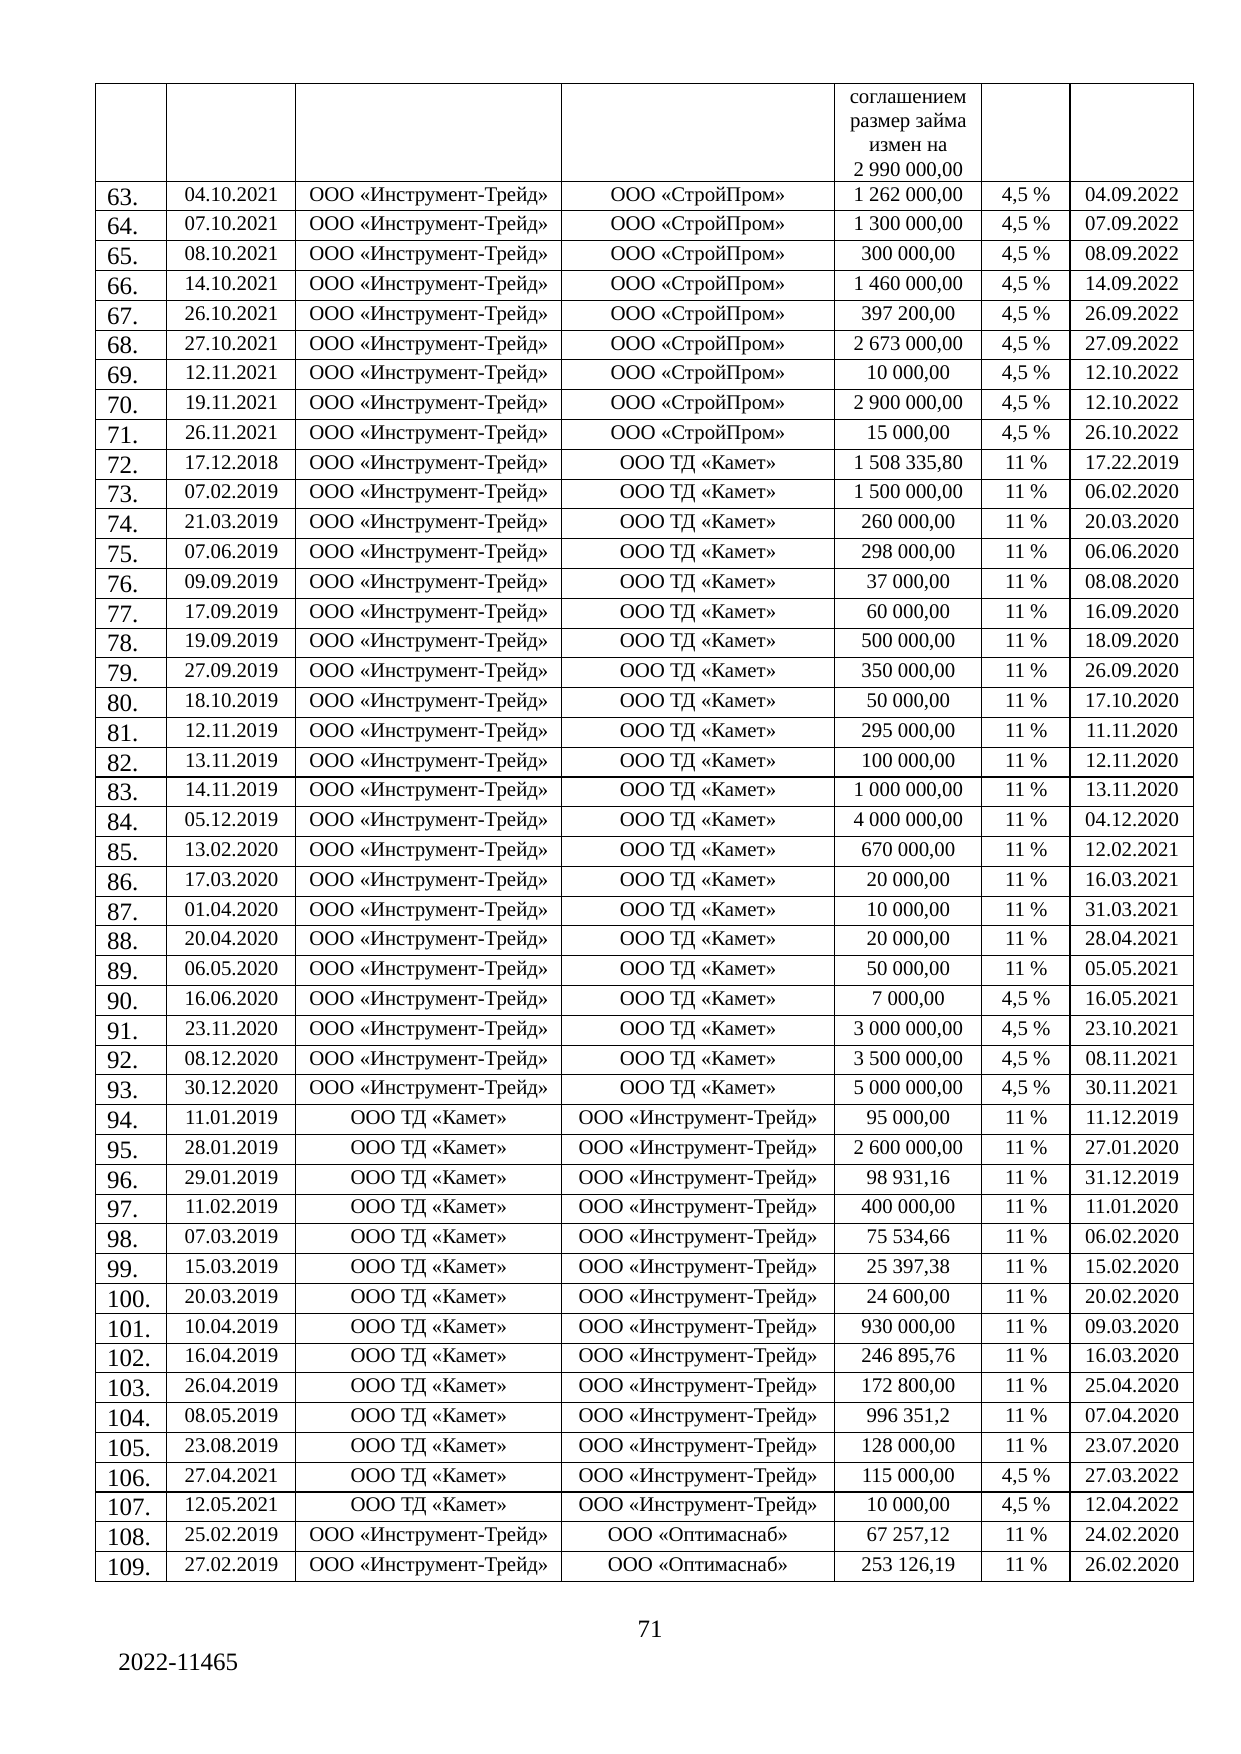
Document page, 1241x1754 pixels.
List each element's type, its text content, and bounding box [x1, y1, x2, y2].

table_cell 95 000,00 [835, 1105, 981, 1134]
table_cell ООО ТД «Камет» [562, 629, 834, 657]
table_cell 26.10.2021 [167, 301, 295, 329]
table_cell [96, 480, 166, 508]
table_cell ООО «СтройПром» [562, 390, 834, 419]
table_cell ООО «Инструмент-Трейд» [296, 1075, 561, 1104]
table_cell ООО «Инструмент-Трейд» [296, 420, 561, 449]
table_cell ООО «Инструмент-Трейд» [296, 956, 561, 985]
table_cell 11 % [982, 778, 1069, 806]
table_cell 4,5 % [982, 986, 1069, 1015]
table_cell 11 % [982, 629, 1069, 657]
table_cell 11 % [982, 1105, 1069, 1134]
table_cell ООО ТД «Камет» [562, 1046, 834, 1074]
table_cell [96, 688, 166, 717]
table_cell ООО «Инструмент-Трейд» [562, 1433, 834, 1462]
table_cell 25.02.2019 [167, 1522, 295, 1551]
table_cell 18.09.2020 [1071, 629, 1193, 657]
table_cell ООО «Инструмент-Трейд» [296, 897, 561, 925]
table_cell ООО «Инструмент-Трейд» [562, 1165, 834, 1193]
table_cell ООО «Инструмент-Трейд» [562, 1493, 834, 1521]
table_cell 08.12.2020 [167, 1046, 295, 1074]
table_cell 11.02.2019 [167, 1195, 295, 1223]
table_cell 11 % [982, 897, 1069, 925]
table_cell 25.04.2020 [1071, 1373, 1193, 1402]
table_cell ООО «Инструмент-Трейд» [296, 360, 561, 389]
table_cell ООО «СтройПром» [562, 211, 834, 240]
table_cell ООО «Инструмент-Трейд» [296, 718, 561, 747]
table_cell 27.10.2021 [167, 331, 295, 359]
table_cell ООО ТД «Камет» [296, 1135, 561, 1164]
table_cell [96, 1075, 166, 1104]
table_cell 11 % [982, 1195, 1069, 1223]
table_cell ООО «Инструмент-Трейд» [296, 867, 561, 896]
table_cell 98 931,16 [835, 1165, 981, 1193]
table_cell 11.01.2020 [1071, 1195, 1193, 1223]
table_cell ООО ТД «Камет» [562, 718, 834, 747]
table_cell 1 262 000,00 [835, 182, 981, 210]
table_cell 04.12.2020 [1071, 807, 1193, 836]
table_cell 04.10.2021 [167, 182, 295, 210]
table_cell 27.09.2019 [167, 658, 295, 687]
table_cell 1 500 000,00 [835, 480, 981, 508]
table_cell 26.02.2020 [1071, 1552, 1193, 1581]
table_cell [562, 84, 834, 181]
table_cell ООО «Инструмент-Трейд» [562, 1254, 834, 1283]
table_cell 31.03.2021 [1071, 897, 1193, 925]
table_cell 16.05.2021 [1071, 986, 1193, 1015]
table_cell ООО ТД «Камет» [296, 1373, 561, 1402]
table_cell 07.04.2020 [1071, 1403, 1193, 1432]
table_cell 4,5 % [982, 1463, 1069, 1491]
table_cell [96, 1254, 166, 1283]
table_cell ООО ТД «Камет» [562, 450, 834, 478]
table_cell [96, 926, 166, 955]
table_cell 17.03.2020 [167, 867, 295, 896]
table_cell [96, 1105, 166, 1134]
table_cell [96, 658, 166, 687]
table_cell [96, 1314, 166, 1342]
table_cell ООО «Инструмент-Трейд» [296, 807, 561, 836]
table_cell ООО ТД «Камет» [296, 1493, 561, 1521]
table_cell 20.04.2020 [167, 926, 295, 955]
table_cell 20 000,00 [835, 867, 981, 896]
table_cell ООО «Инструмент-Трейд» [296, 390, 561, 419]
table_cell 15 000,00 [835, 420, 981, 449]
table_cell 16.04.2019 [167, 1344, 295, 1372]
table_cell 4 000 000,00 [835, 807, 981, 836]
table_cell ООО ТД «Камет» [562, 599, 834, 627]
table_cell ООО «СтройПром» [562, 271, 834, 300]
table_cell 172 800,00 [835, 1373, 981, 1402]
table_cell 350 000,00 [835, 658, 981, 687]
table_cell ООО «Инструмент-Трейд» [562, 1284, 834, 1313]
table_cell 26.10.2022 [1071, 420, 1193, 449]
table_cell 11 % [982, 926, 1069, 955]
table_cell ООО «Инструмент-Трейд» [296, 1016, 561, 1044]
table_cell 30.12.2020 [167, 1075, 295, 1104]
table_cell ООО ТД «Камет» [296, 1195, 561, 1223]
table_cell ООО «СтройПром» [562, 360, 834, 389]
table_cell 3 000 000,00 [835, 1016, 981, 1044]
table_cell [96, 271, 166, 300]
table_cell 4,5 % [982, 1493, 1069, 1521]
table_cell 11 % [982, 1254, 1069, 1283]
table_cell 23.08.2019 [167, 1433, 295, 1462]
table_cell 26.04.2019 [167, 1373, 295, 1402]
table_cell [96, 211, 166, 240]
table_cell 06.02.2020 [1071, 480, 1193, 508]
table_cell ООО ТД «Камет» [296, 1403, 561, 1432]
table_cell 11.01.2019 [167, 1105, 295, 1134]
table_cell 16.09.2020 [1071, 599, 1193, 627]
table_cell 1 460 000,00 [835, 271, 981, 300]
table_cell 27.04.2021 [167, 1463, 295, 1491]
table_cell 16.03.2021 [1071, 867, 1193, 896]
table_cell 25 397,38 [835, 1254, 981, 1283]
table_cell [96, 1284, 166, 1313]
table_cell 7 000,00 [835, 986, 981, 1015]
table_cell 2 600 000,00 [835, 1135, 981, 1164]
table_cell 23.10.2021 [1071, 1016, 1193, 1044]
table_cell 06.05.2020 [167, 956, 295, 985]
table_cell ООО ТД «Камет» [562, 569, 834, 598]
table_cell 11 % [982, 956, 1069, 985]
table_cell 07.09.2022 [1071, 211, 1193, 240]
table_cell 08.08.2020 [1071, 569, 1193, 598]
table_cell [96, 331, 166, 359]
table_cell 50 000,00 [835, 688, 981, 717]
table_cell [96, 897, 166, 925]
table_cell ООО «Инструмент-Трейд» [296, 1522, 561, 1551]
table_cell 19.11.2021 [167, 390, 295, 419]
table_cell 08.11.2021 [1071, 1046, 1193, 1074]
table_cell ООО «Инструмент-Трейд» [296, 629, 561, 657]
table_cell 08.10.2021 [167, 241, 295, 270]
table_cell 17.09.2019 [167, 599, 295, 627]
table_cell 09.09.2019 [167, 569, 295, 598]
table_cell [96, 301, 166, 329]
table_cell 246 895,76 [835, 1344, 981, 1372]
table_cell [96, 778, 166, 806]
table_cell ООО ТД «Камет» [296, 1224, 561, 1253]
table_cell 26.09.2022 [1071, 301, 1193, 329]
table_cell 4,5 % [982, 360, 1069, 389]
table_cell ООО ТД «Камет» [562, 1075, 834, 1104]
table_cell 11 % [982, 569, 1069, 598]
table_cell 10 000,00 [835, 897, 981, 925]
table_cell 14.10.2021 [167, 271, 295, 300]
table_cell ООО «Инструмент-Трейд» [296, 241, 561, 270]
table_cell 12.11.2020 [1071, 748, 1193, 776]
table_cell 260 000,00 [835, 509, 981, 538]
table_cell 07.02.2019 [167, 480, 295, 508]
table_cell 4,5 % [982, 271, 1069, 300]
table_cell 4,5 % [982, 390, 1069, 419]
table_cell 500 000,00 [835, 629, 981, 657]
table_cell 11 % [982, 1552, 1069, 1581]
table_cell [96, 182, 166, 210]
table_cell 05.05.2021 [1071, 956, 1193, 985]
table_cell [96, 837, 166, 866]
table_cell 06.02.2020 [1071, 1224, 1193, 1253]
table_cell [96, 1135, 166, 1164]
table_cell 3 500 000,00 [835, 1046, 981, 1074]
table_cell 09.03.2020 [1071, 1314, 1193, 1342]
table_cell 01.04.2020 [167, 897, 295, 925]
table_cell 14.09.2022 [1071, 271, 1193, 300]
table_cell ООО ТД «Камет» [562, 837, 834, 866]
table_cell 11 % [982, 1224, 1069, 1253]
table_cell 11.11.2020 [1071, 718, 1193, 747]
table_cell ООО «Инструмент-Трейд» [296, 658, 561, 687]
table_cell ООО «Инструмент-Трейд» [562, 1224, 834, 1253]
table_cell 11 % [982, 1373, 1069, 1402]
table_cell [96, 956, 166, 985]
table_cell [96, 629, 166, 657]
table_cell 12.10.2022 [1071, 360, 1193, 389]
table_cell 10 000,00 [835, 1493, 981, 1521]
table_cell 11.12.2019 [1071, 1105, 1193, 1134]
table_cell 18.10.2019 [167, 688, 295, 717]
table_cell 4,5 % [982, 301, 1069, 329]
table_cell 12.04.2022 [1071, 1493, 1193, 1521]
table_cell 07.06.2019 [167, 539, 295, 568]
table_cell 11 % [982, 480, 1069, 508]
table_cell 1 000 000,00 [835, 778, 981, 806]
table_cell ООО ТД «Камет» [562, 688, 834, 717]
table_cell 28.01.2019 [167, 1135, 295, 1164]
table_cell 1 508 335,80 [835, 450, 981, 478]
table_cell 11 % [982, 807, 1069, 836]
table_cell [96, 1463, 166, 1491]
table_cell 07.10.2021 [167, 211, 295, 240]
table_cell ООО «СтройПром» [562, 420, 834, 449]
table_cell 21.03.2019 [167, 509, 295, 538]
table_cell [96, 1195, 166, 1223]
table_cell 07.03.2019 [167, 1224, 295, 1253]
table_cell [96, 450, 166, 478]
table_cell ООО «Инструмент-Трейд» [296, 331, 561, 359]
table_cell ООО «Инструмент-Трейд» [296, 271, 561, 300]
table_cell 04.09.2022 [1071, 182, 1193, 210]
table_cell ООО ТД «Камет» [562, 480, 834, 508]
table_cell [296, 84, 561, 181]
table_cell 20.03.2019 [167, 1284, 295, 1313]
table_cell ООО «Инструмент-Трейд» [562, 1463, 834, 1491]
table_cell ООО ТД «Камет» [562, 986, 834, 1015]
table_cell ООО «СтройПром» [562, 331, 834, 359]
table_cell ООО ТД «Камет» [296, 1105, 561, 1134]
table_cell 11 % [982, 718, 1069, 747]
table_cell 23.11.2020 [167, 1016, 295, 1044]
table_cell 17.22.2019 [1071, 450, 1193, 478]
table_cell 13.11.2020 [1071, 778, 1193, 806]
table_cell 12.11.2021 [167, 360, 295, 389]
table_cell 75 534,66 [835, 1224, 981, 1253]
table_cell 10 000,00 [835, 360, 981, 389]
table_cell ООО «Инструмент-Трейд» [562, 1195, 834, 1223]
table_cell ООО «СтройПром» [562, 301, 834, 329]
table_cell 4,5 % [982, 331, 1069, 359]
table_cell 06.06.2020 [1071, 539, 1193, 568]
table_cell 20 000,00 [835, 926, 981, 955]
table_cell 4,5 % [982, 182, 1069, 210]
table_cell [96, 1344, 166, 1372]
table_cell ООО ТД «Камет» [562, 748, 834, 776]
table_cell ООО ТД «Камет» [562, 1016, 834, 1044]
table_cell 67 257,12 [835, 1522, 981, 1551]
table_cell 24.02.2020 [1071, 1522, 1193, 1551]
table_cell ООО «Инструмент-Трейд» [562, 1403, 834, 1432]
table_cell [96, 867, 166, 896]
table_cell ООО «Инструмент-Трейд» [296, 182, 561, 210]
table_cell 05.12.2019 [167, 807, 295, 836]
table_cell ООО «Инструмент-Трейд» [296, 778, 561, 806]
table_cell 11 % [982, 688, 1069, 717]
table_cell 100 000,00 [835, 748, 981, 776]
table_cell 298 000,00 [835, 539, 981, 568]
table_cell [96, 1373, 166, 1402]
table_cell ООО «Инструмент-Трейд» [296, 509, 561, 538]
table_cell 300 000,00 [835, 241, 981, 270]
table_cell ООО ТД «Камет» [562, 956, 834, 985]
table_cell [96, 1522, 166, 1551]
table_cell ООО «Инструмент-Трейд» [296, 1552, 561, 1581]
table_cell 4,5 % [982, 241, 1069, 270]
table_cell 11 % [982, 1433, 1069, 1462]
table_cell 996 351,2 [835, 1403, 981, 1432]
table_cell ООО ТД «Камет» [562, 539, 834, 568]
table_cell 11 % [982, 658, 1069, 687]
table_cell [96, 539, 166, 568]
table_cell ООО «Инструмент-Трейд» [562, 1344, 834, 1372]
table_cell 50 000,00 [835, 956, 981, 985]
table_cell ООО «Инструмент-Трейд» [562, 1105, 834, 1134]
table_cell ООО ТД «Камет» [562, 867, 834, 896]
table_cell [96, 599, 166, 627]
table_cell 11 % [982, 539, 1069, 568]
table_cell 4,5 % [982, 1075, 1069, 1104]
table_cell [982, 84, 1069, 181]
table_cell ООО ТД «Камет» [296, 1433, 561, 1462]
table_cell 13.11.2019 [167, 748, 295, 776]
table_cell 16.06.2020 [167, 986, 295, 1015]
table_cell [96, 1433, 166, 1462]
table_cell 20.03.2020 [1071, 509, 1193, 538]
table_cell [96, 807, 166, 836]
table_cell 15.03.2019 [167, 1254, 295, 1283]
table_cell [96, 1165, 166, 1193]
table_cell 11 % [982, 450, 1069, 478]
table_cell ООО ТД «Камет» [562, 509, 834, 538]
table_cell [96, 84, 166, 181]
table_cell 1 300 000,00 [835, 211, 981, 240]
table_cell 11 % [982, 509, 1069, 538]
table_cell 128 000,00 [835, 1433, 981, 1462]
table_cell ООО «Инструмент-Трейд» [296, 1046, 561, 1074]
table_cell ООО «Инструмент-Трейд» [296, 211, 561, 240]
table_cell ООО ТД «Камет» [296, 1463, 561, 1491]
table_cell 13.02.2020 [167, 837, 295, 866]
table_cell ООО ТД «Камет» [296, 1165, 561, 1193]
table_cell 11 % [982, 867, 1069, 896]
table_cell [96, 1016, 166, 1044]
table_cell 26.09.2020 [1071, 658, 1193, 687]
table_cell 670 000,00 [835, 837, 981, 866]
table_cell [96, 748, 166, 776]
table_cell 12.11.2019 [167, 718, 295, 747]
table_cell [96, 390, 166, 419]
table_cell 11 % [982, 1284, 1069, 1313]
table_cell [96, 1493, 166, 1521]
table_cell ООО «Инструмент-Трейд» [296, 926, 561, 955]
table_cell [96, 1403, 166, 1432]
table_cell 11 % [982, 1344, 1069, 1372]
table_cell ООО ТД «Камет» [562, 926, 834, 955]
table_cell [96, 1552, 166, 1581]
table_cell ООО «Инструмент-Трейд» [296, 539, 561, 568]
table_cell 11 % [982, 1522, 1069, 1551]
table_cell 15.02.2020 [1071, 1254, 1193, 1283]
table_cell 115 000,00 [835, 1463, 981, 1491]
table_cell ООО «Инструмент-Трейд» [296, 450, 561, 478]
table_cell 24 600,00 [835, 1284, 981, 1313]
table_cell 19.09.2019 [167, 629, 295, 657]
table_cell [96, 420, 166, 449]
table_cell ООО «Инструмент-Трейд» [562, 1135, 834, 1164]
table_cell ООО «Инструмент-Трейд» [296, 837, 561, 866]
table_cell ООО ТД «Камет» [296, 1344, 561, 1372]
table_cell 37 000,00 [835, 569, 981, 598]
table_cell ООО ТД «Камет» [296, 1284, 561, 1313]
table_cell [96, 1046, 166, 1074]
table_cell 11 % [982, 1165, 1069, 1193]
table_cell 930 000,00 [835, 1314, 981, 1342]
table_cell 16.03.2020 [1071, 1344, 1193, 1372]
table_cell 26.11.2021 [167, 420, 295, 449]
table_cell 17.10.2020 [1071, 688, 1193, 717]
table_cell 11 % [982, 1314, 1069, 1342]
table_cell 08.09.2022 [1071, 241, 1193, 270]
table_cell 5 000 000,00 [835, 1075, 981, 1104]
table_cell [96, 569, 166, 598]
table_cell ООО ТД «Камет» [296, 1314, 561, 1342]
table_cell ООО ТД «Камет» [562, 897, 834, 925]
table_cell 20.02.2020 [1071, 1284, 1193, 1313]
table_cell ООО «Инструмент-Трейд» [562, 1314, 834, 1342]
table_cell 11 % [982, 748, 1069, 776]
table_cell 11 % [982, 1135, 1069, 1164]
table_cell 11 % [982, 1403, 1069, 1432]
table_cell ООО «Инструмент-Трейд» [296, 688, 561, 717]
table_cell ООО «Инструмент-Трейд» [562, 1373, 834, 1402]
table_cell ООО «Оптимаснаб» [562, 1522, 834, 1551]
table_cell 10.04.2019 [167, 1314, 295, 1342]
table_cell 295 000,00 [835, 718, 981, 747]
table_cell 08.05.2019 [167, 1403, 295, 1432]
table_cell 4,5 % [982, 211, 1069, 240]
table_cell ООО «Инструмент-Трейд» [296, 480, 561, 508]
table_cell соглашением размер займа измен на 2 990 000,00 [835, 84, 981, 181]
table_cell 29.01.2019 [167, 1165, 295, 1193]
table_cell 31.12.2019 [1071, 1165, 1193, 1193]
table_cell 400 000,00 [835, 1195, 981, 1223]
table_cell 4,5 % [982, 1016, 1069, 1044]
table_cell [96, 986, 166, 1015]
table_cell 12.05.2021 [167, 1493, 295, 1521]
table_cell [96, 718, 166, 747]
table_cell [167, 84, 295, 181]
table_cell 28.04.2021 [1071, 926, 1193, 955]
table_cell 14.11.2019 [167, 778, 295, 806]
table_cell [96, 360, 166, 389]
table_cell 2 673 000,00 [835, 331, 981, 359]
table_cell 60 000,00 [835, 599, 981, 627]
table_cell 11 % [982, 837, 1069, 866]
table_cell ООО «Инструмент-Трейд» [296, 569, 561, 598]
table_cell ООО ТД «Камет» [562, 778, 834, 806]
table_cell ООО «СтройПром» [562, 241, 834, 270]
table_cell 2 900 000,00 [835, 390, 981, 419]
table_cell [96, 1224, 166, 1253]
table_cell ООО ТД «Камет» [562, 807, 834, 836]
table_cell ООО «СтройПром» [562, 182, 834, 210]
table_cell ООО ТД «Камет» [296, 1254, 561, 1283]
table_cell ООО ТД «Камет» [562, 658, 834, 687]
table_cell ООО «Инструмент-Трейд» [296, 599, 561, 627]
table_cell ООО «Инструмент-Трейд» [296, 748, 561, 776]
table_cell ООО «Инструмент-Трейд» [296, 986, 561, 1015]
table_cell [96, 241, 166, 270]
table_cell 11 % [982, 599, 1069, 627]
table_cell 27.01.2020 [1071, 1135, 1193, 1164]
table_cell 17.12.2018 [167, 450, 295, 478]
table_cell [96, 509, 166, 538]
table_cell [1071, 84, 1193, 181]
table_cell 253 126,19 [835, 1552, 981, 1581]
table_cell ООО «Оптимаснаб» [562, 1552, 834, 1581]
table_cell ООО «Инструмент-Трейд» [296, 301, 561, 329]
table_cell 27.03.2022 [1071, 1463, 1193, 1491]
table_cell 4,5 % [982, 1046, 1069, 1074]
table_cell 12.02.2021 [1071, 837, 1193, 866]
table_cell 30.11.2021 [1071, 1075, 1193, 1104]
table_cell 12.10.2022 [1071, 390, 1193, 419]
table_cell 23.07.2020 [1071, 1433, 1193, 1462]
table_cell 27.09.2022 [1071, 331, 1193, 359]
table_cell 4,5 % [982, 420, 1069, 449]
table_cell 397 200,00 [835, 301, 981, 329]
table_cell 27.02.2019 [167, 1552, 295, 1581]
